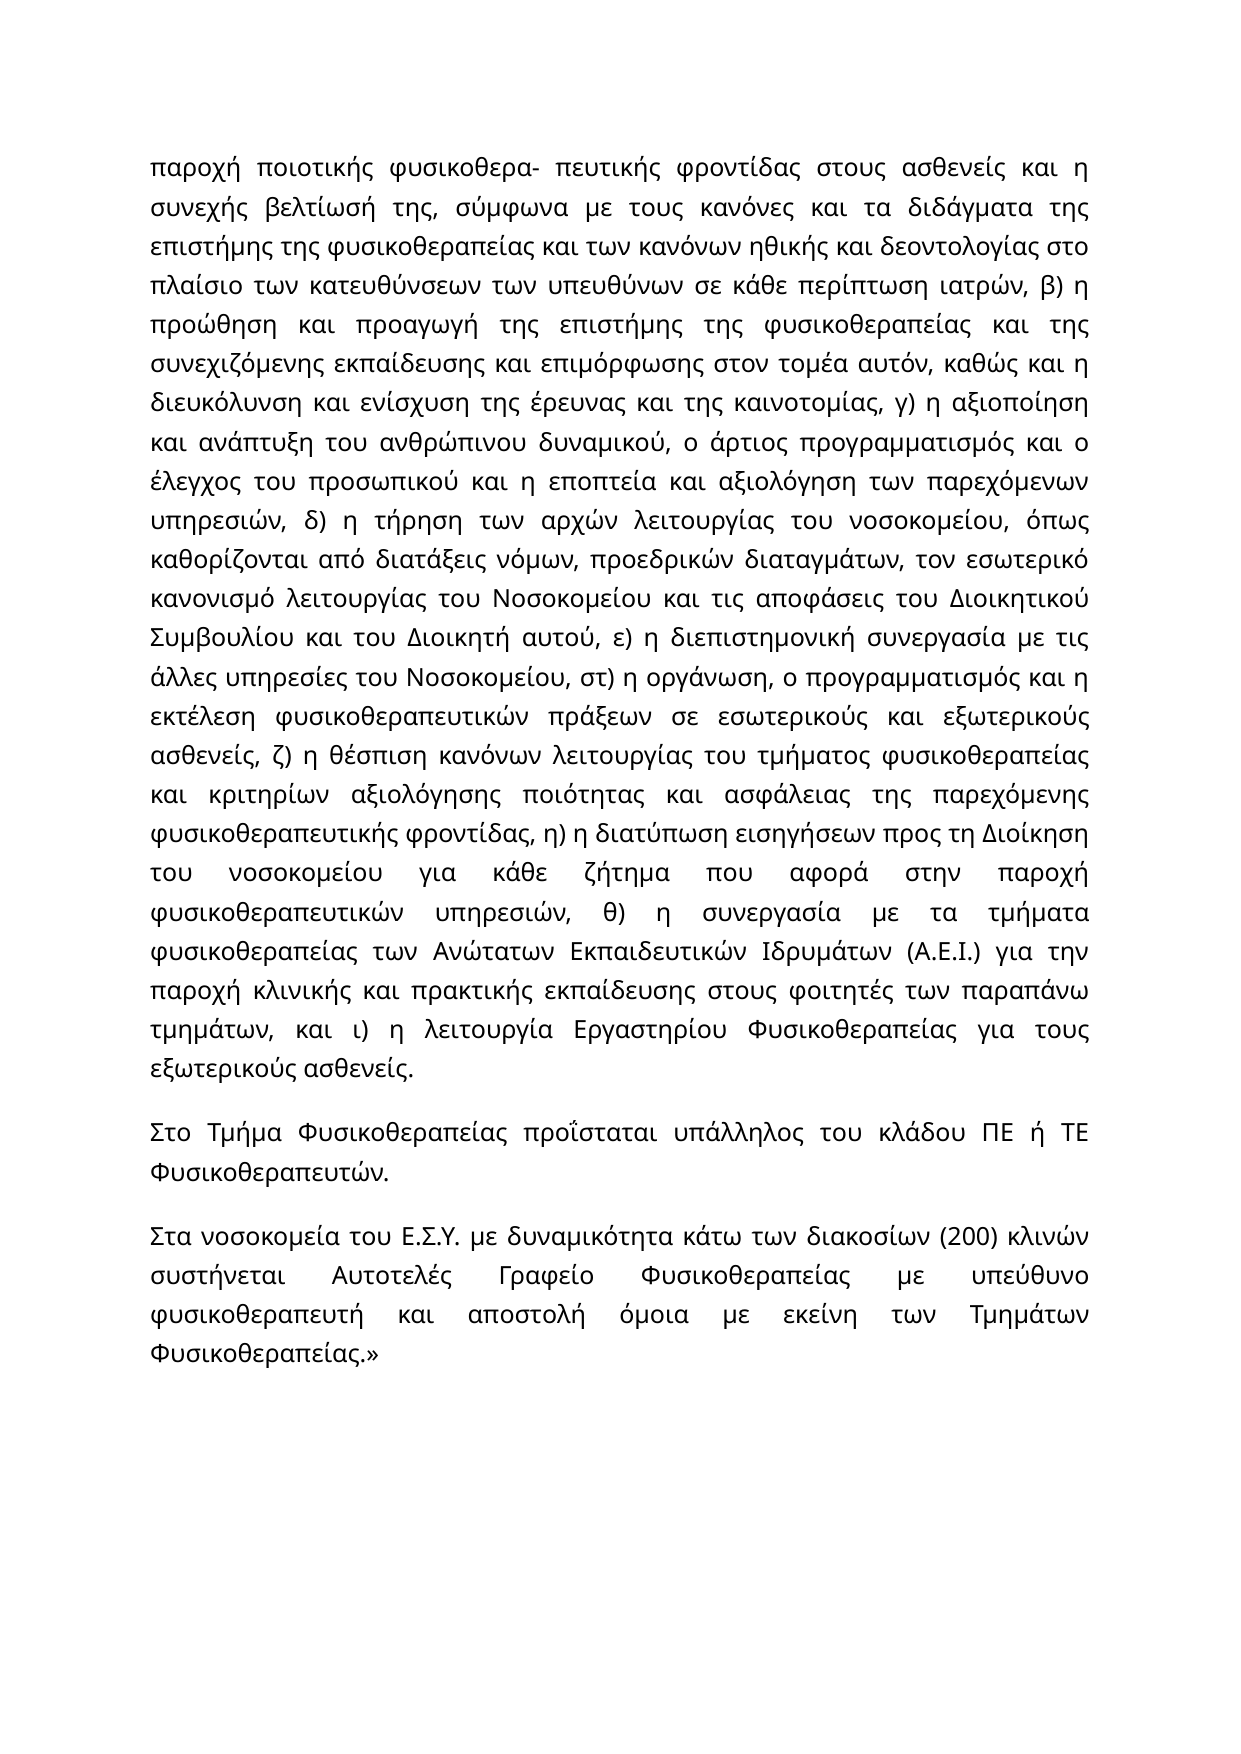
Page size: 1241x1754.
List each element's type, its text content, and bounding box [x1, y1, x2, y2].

text παροχή ποιοτικής φυσικοθερα- πευτικής φροντίδας στους ασθενείς και η συνεχής βελτίωσή της, σύμφωνα με τους κανόνες και τα διδάγματα της επιστήμης της φυσικοθεραπείας και των κανόνων ηθικής και δεοντολογίας στο πλαίσιο των κατευθύνσεων των υπευθύνων σε κάθε περίπτωση ιατρών, β) η προώθηση και προαγωγή της επιστήμης της φυσικοθεραπείας και της συνεχιζόμενης εκπαίδευσης και επιμόρφωσης στον τομέα αυτόν, καθώς και η διευκόλυνση και ενίσχυση της έρευνας και της καινοτομίας, γ) η αξιοποίηση και ανάπτυξη του ανθρώπινου δυναμικού, ο άρτιος προγραμματισμός και ο έλεγχος του προσωπικού και η εποπτεία και αξιολόγηση των παρεχόμενων υπηρεσιών, δ) η τήρηση των αρχών λειτουργίας του νοσοκομείου, όπως καθορίζονται από διατάξεις νόμων, προεδρικών διαταγμάτων, τον εσωτερικό κανονισμό λειτουργίας του Νοσοκομείου και τις αποφάσεις του Διοικητικού Συμβουλίου και του Διοικητή αυτού, ε) η διεπιστημονική συνεργασία με τις άλλες υπηρεσίες του Νοσοκομείου, στ) η οργάνωση, ο προγραμματισμός και η εκτέλεση φυσικοθεραπευτικών πράξεων σε εσωτερικούς και εξωτερικούς ασθενείς, ζ) η θέσπιση κανόνων λειτουργίας του τμήματος φυσικοθεραπείας και κριτηρίων αξιολόγησης ποιότητας και ασφάλειας της παρεχόμενης φυσικοθεραπευτικής φροντίδας, η) η διατύπωση εισηγήσεων προς τη Διοίκηση του νοσοκομείου για κάθε ζήτημα που αφορά στην παροχή φυσικοθεραπευτικών υπηρεσιών, θ) η συνεργασία με τα τμήματα φυσικοθεραπείας των Ανώτατων Εκπαιδευτικών Ιδρυμάτων (Α.Ε.Ι.) για την παροχή κλινικής και πρακτικής εκπαίδευσης στους φοιτητές των παραπάνω τμημάτων, και ι) η λειτουργία Εργαστηρίου Φυσικοθεραπείας για τους εξωτερικούς ασθενείς. [150, 150, 1090, 1085]
text Στο Τμήμα Φυσικοθεραπείας προΐσταται υπάλληλος του κλάδου ΠΕ ή ΤΕ Φυσικοθεραπευτών. [150, 1115, 1090, 1188]
text Στα νοσοκομεία του Ε.Σ.Υ. με δυναμικότητα κάτω των διακοσίων (200) κλινών συστήνεται Αυτοτελές Γραφείο Φυσικοθεραπείας με υπεύθυνο φυσικοθεραπευτή και αποστολή όμοια με εκείνη των Τμημάτων Φυσικοθεραπείας.» [150, 1218, 1090, 1370]
